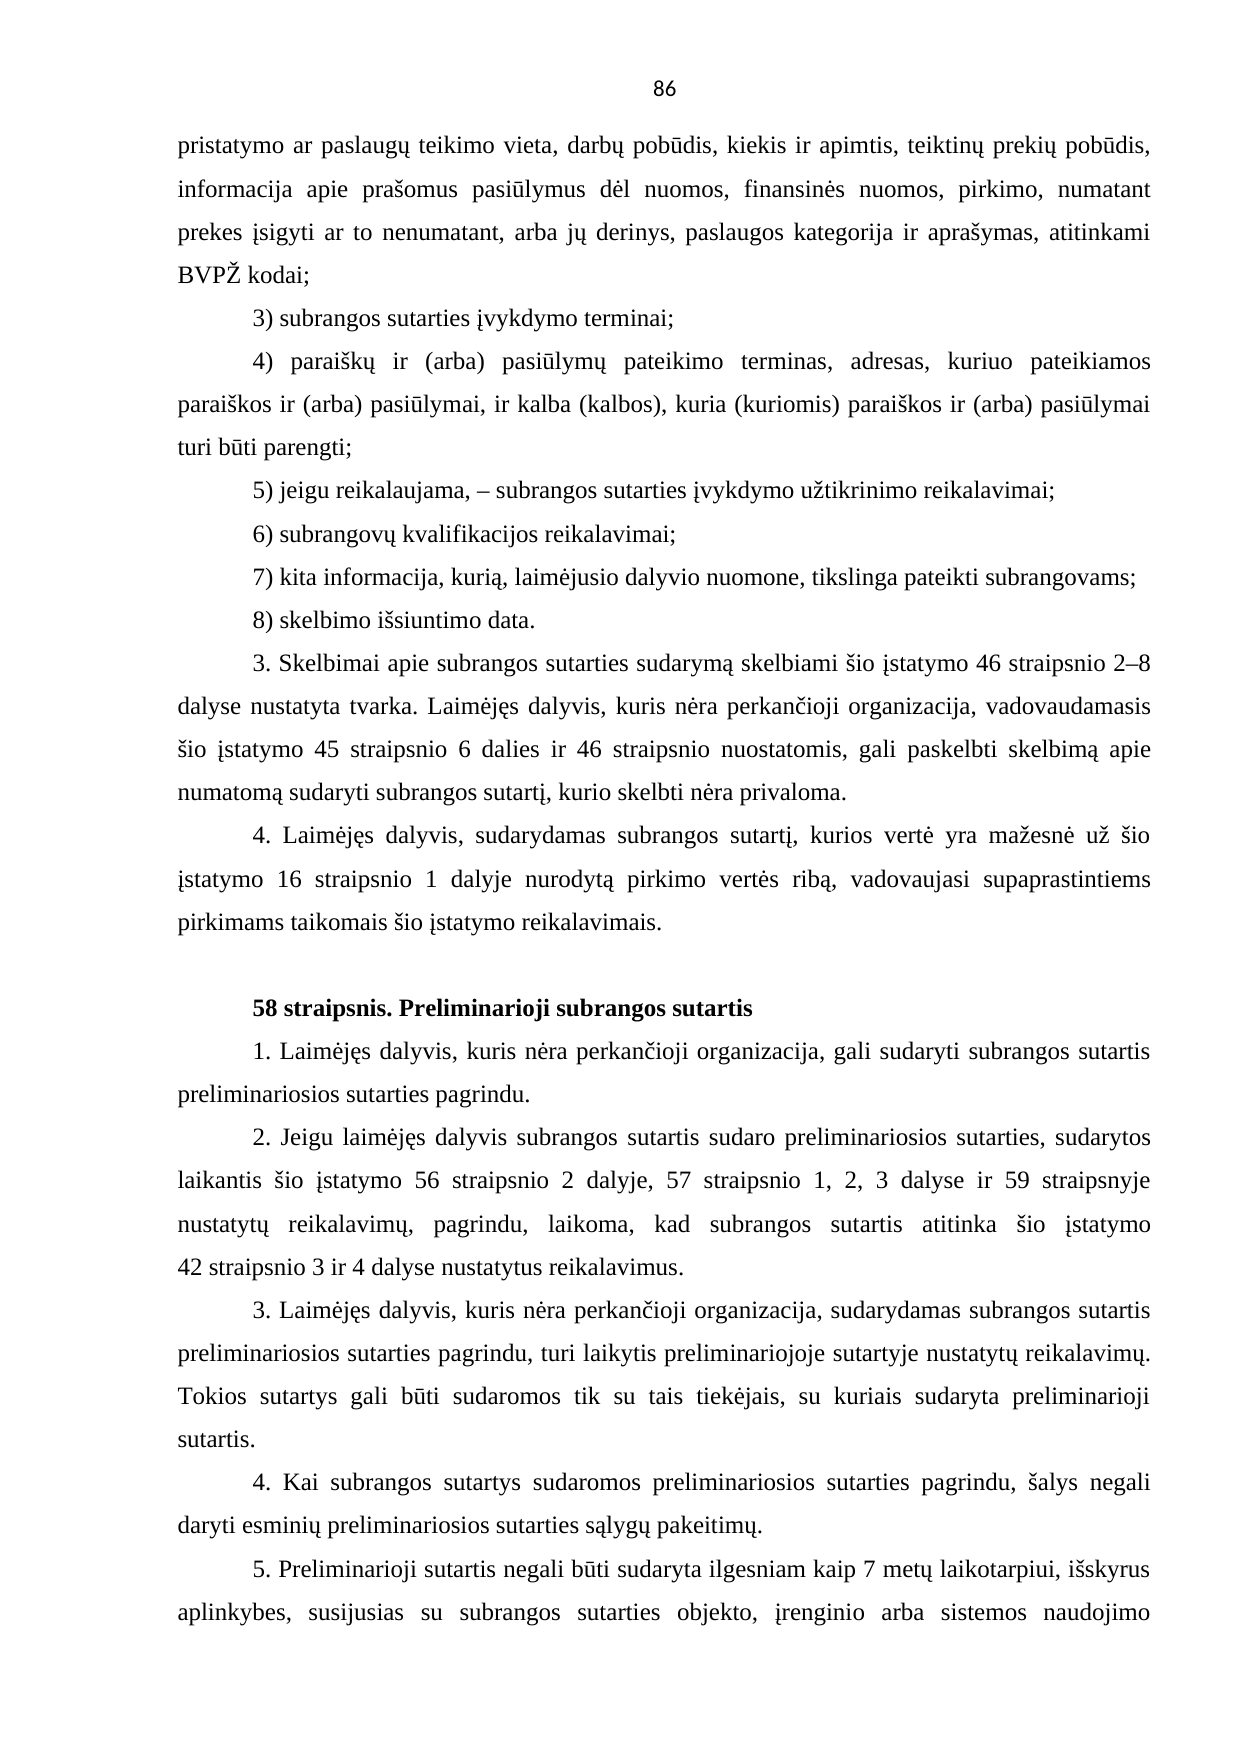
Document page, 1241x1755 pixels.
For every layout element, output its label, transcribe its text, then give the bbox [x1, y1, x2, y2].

text 58 straipsnis. Preliminarioji subrangos sutartis [177, 993, 1152, 1022]
text 5. Preliminarioji sutartis negali būti sudaryta ilgesniam kaip 7 metų laikotarpiui, išskyrus aplinkybes, susijusias su subrangos sutarties objekto, įrenginio arba sistemos naudojimo [177, 1554, 1152, 1626]
text 5) jeigu reikalaujama, – subrangos sutarties įvykdymo užtikrinimo reikalavimai; [177, 476, 1152, 504]
text 4) paraiškų ir (arba) pasiūlymų pateikimo terminas, adresas, kuriuo pateikiamos paraiškos ir (arba) pasiūlymai, ir kalba (kalbos), kuria (kuriomis) paraiškos ir (arba) pasiūlymai turi būti parengti; [177, 346, 1152, 461]
text 4. Kai subrangos sutartys sudaromos preliminariosios sutarties pagrindu, šalys negali daryti esminių preliminariosios sutarties sąlygų pakeitimų. [177, 1467, 1152, 1539]
text 3. Laimėjęs dalyvis, kuris nėra perkančioji organizacija, sudarydamas subrangos sutartis preliminariosios sutarties pagrindu, turi laikytis preliminariojoje sutartyje nustatytų reikalavimų. Tokios sutartys gali būti sudaromos tik su tais tiekėjais, su kuriais sudaryta preliminarioji sutartis. [177, 1295, 1152, 1453]
text 8) skelbimo išsiuntimo data. [177, 605, 1152, 634]
text 7) kita informacija, kurią, laimėjusio dalyvio nuomone, tikslinga pateikti subrangovams; [177, 562, 1152, 591]
text 2. Jeigu laimėjęs dalyvis subrangos sutartis sudaro preliminariosios sutarties, sudarytos laikantis šio įstatymo 56 straipsnio 2 dalyje, 57 straipsnio 1, 2, 3 dalyse ir 59 straipsnyje nustatytų reikalavimų, pagrindu, laikoma, kad subrangos sutartis atitinka šio įstatymo 42 straipsnio 3 ir 4 dalyse nustatytus reikalavimus. [177, 1122, 1152, 1281]
text 3) subrangos sutarties įvykdymo terminai; [177, 303, 1152, 332]
text 4. Laimėjęs dalyvis, sudarydamas subrangos sutartį, kurios vertė yra mažesnė už šio įstatymo 16 straipsnio 1 dalyje nurodytą pirkimo vertės ribą, vadovaujasi supaprastintiems pirkimams taikomais šio įstatymo reikalavimais. [177, 821, 1152, 936]
text pristatymo ar paslaugų teikimo vieta, darbų pobūdis, kiekis ir apimtis, teiktinų prekių pobūdis, informacija apie prašomus pasiūlymus dėl nuomos, finansinės nuomos, pirkimo, numatant prekes įsigyti ar to nenumatant, arba jų derinys, paslaugos kategorija ir aprašymas, atitinkami BVPŽ kodai; [177, 131, 1152, 289]
text 1. Laimėjęs dalyvis, kuris nėra perkančioji organizacija, gali sudaryti subrangos sutartis preliminariosios sutarties pagrindu. [177, 1036, 1152, 1108]
text 6) subrangovų kvalifikacijos reikalavimai; [177, 519, 1152, 547]
text 3. Skelbimai apie subrangos sutarties sudarymą skelbiami šio įstatymo 46 straipsnio 2–8 dalyse nustatyta tvarka. Laimėjęs dalyvis, kuris nėra perkančioji organizacija, vadovaudamasis šio įstatymo 45 straipsnio 6 dalies ir 46 straipsnio nuostatomis, gali paskelbti skelbimą apie numatomą sudaryti subrangos sutartį, kurio skelbti nėra privaloma. [177, 648, 1152, 806]
